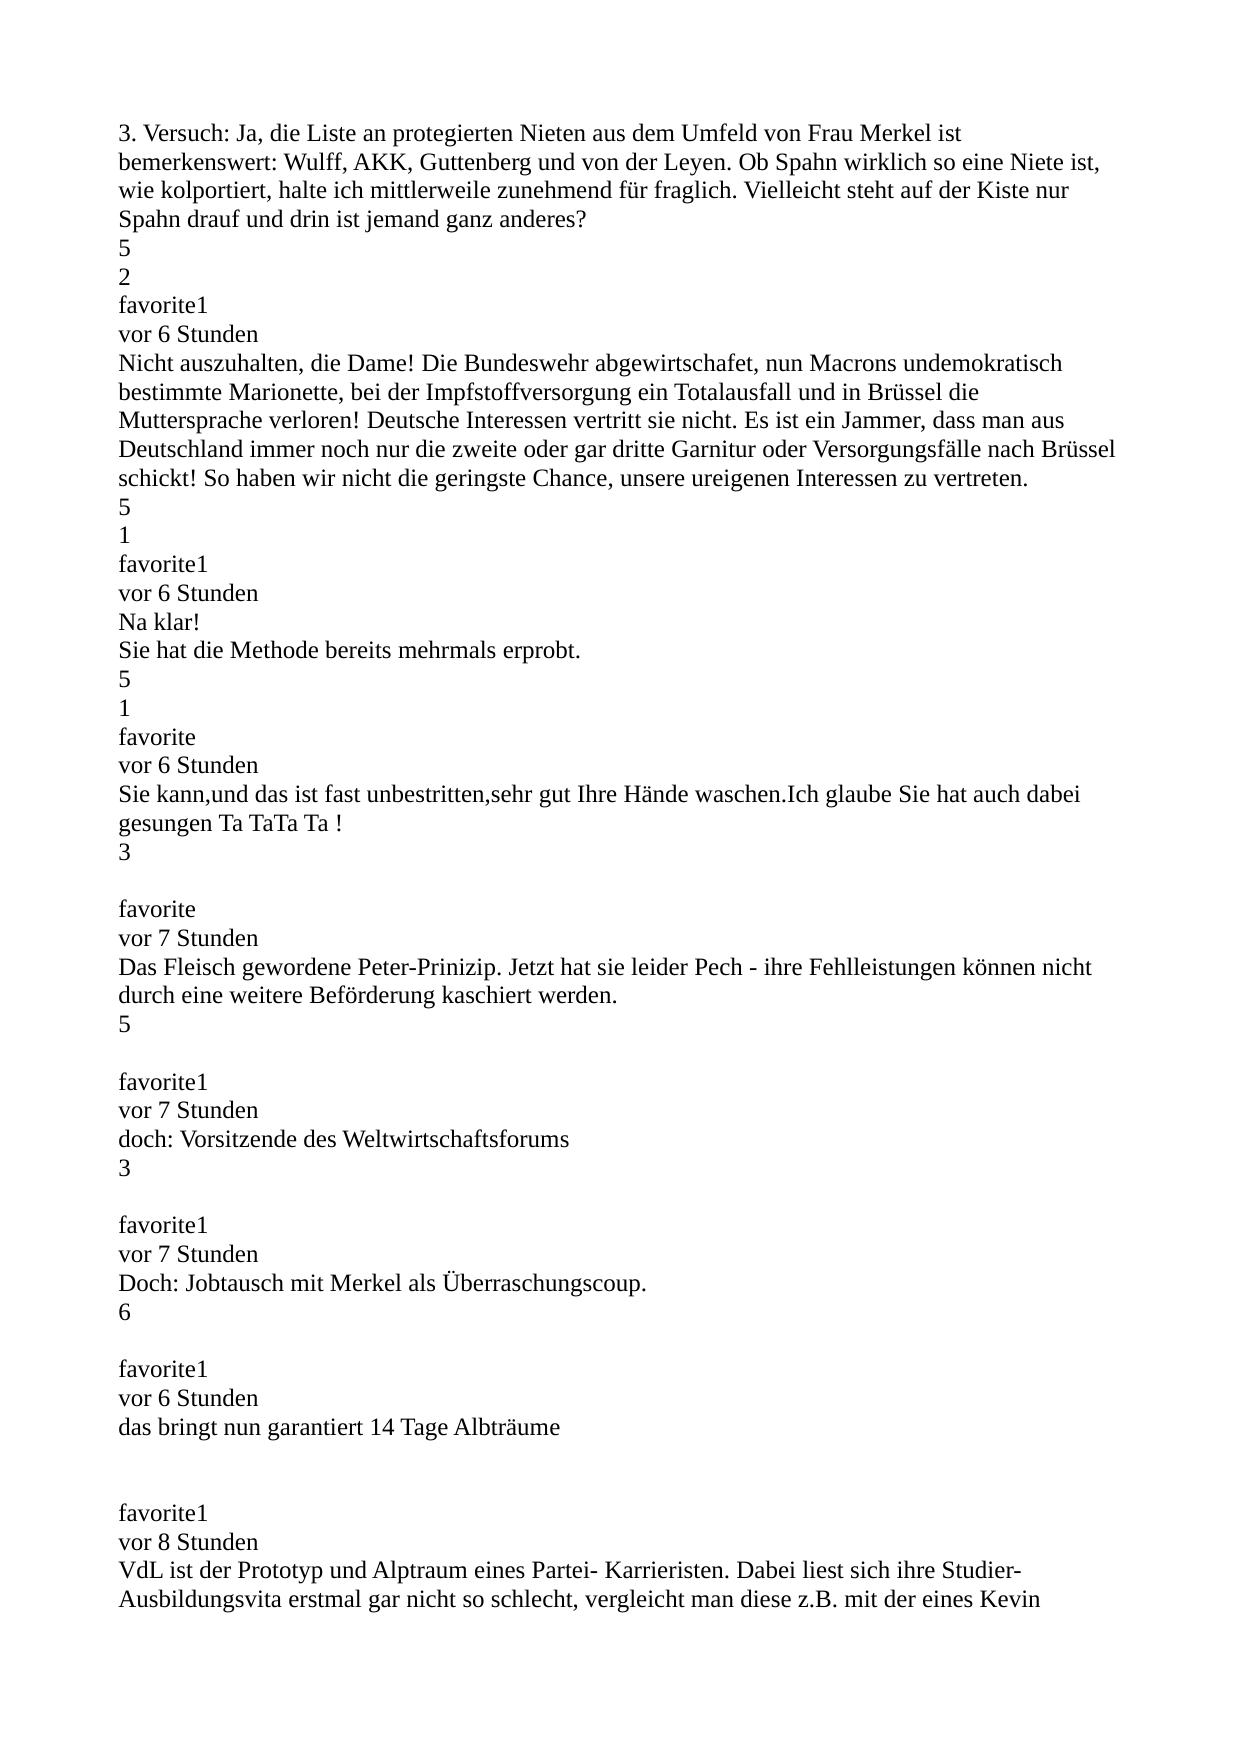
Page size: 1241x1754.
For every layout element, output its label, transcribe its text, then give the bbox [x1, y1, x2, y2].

text favorite1 [118, 291, 1122, 319]
text 1 [118, 693, 1122, 722]
text vor 6 Stunden [118, 1383, 1122, 1412]
text Nicht auszuhalten, die Dame! Die Bundeswehr abgewirtschafet, nun Macrons undemokratisch bestimmte Marionette, bei der Impfstoffversorgung ein Totalausfall und in Brüssel die Muttersprache verloren! Deutsche Interessen vertritt sie nicht. Es ist ein Jammer, dass man aus Deutschland immer noch nur die zweite oder gar dritte Garnitur oder Versorgungsfälle nach Brüssel schickt! So haben wir nicht die geringste Chance, unsere ureigenen Interessen zu vertreten. [118, 348, 1122, 492]
text vor 7 Stunden [118, 1239, 1122, 1268]
text VdL ist der Prototyp und Alptraum eines Partei- Karrieristen. Dabei liest sich ihre Studier- Ausbildungsvita erstmal gar nicht so schlecht, vergleicht man diese z.B. mit der eines Kevin [118, 1556, 1122, 1613]
text Doch: Jobtausch mit Merkel als Überraschungscoup. [118, 1268, 1122, 1297]
text vor 6 Stunden [118, 578, 1122, 607]
text vor 7 Stunden [118, 1096, 1122, 1124]
text 5 [118, 1009, 1122, 1038]
text Sie hat die Methode bereits mehrmals erprobt. [118, 636, 1122, 664]
text Sie kann,und das ist fast unbestritten,sehr gut Ihre Hände waschen.Ich glaube Sie hat auch dabei gesungen Ta TaTa Ta ! [118, 779, 1122, 837]
text 3 [118, 1153, 1122, 1182]
text favorite [118, 894, 1122, 923]
text 5 [118, 664, 1122, 693]
text 3 [118, 837, 1122, 866]
text Na klar! [118, 607, 1122, 636]
text vor 6 Stunden [118, 319, 1122, 348]
text favorite1 [118, 549, 1122, 578]
text das bringt nun garantiert 14 Tage Albträume [118, 1412, 1122, 1441]
text vor 7 Stunden [118, 923, 1122, 952]
text 3. Versuch: Ja, die Liste an protegierten Nieten aus dem Umfeld von Frau Merkel ist bemerkenswert: Wulff, AKK, Guttenberg und von der Leyen. Ob Spahn wirklich so eine Niete ist, wie kolportiert, halte ich mittlerweile zunehmend für fraglich. Vielleicht steht auf der Kiste nur Spahn drauf und drin ist jemand ganz anderes? [118, 118, 1122, 233]
text favorite1 [118, 1498, 1122, 1527]
text vor 8 Stunden [118, 1527, 1122, 1556]
text doch: Vorsitzende des Weltwirtschaftsforums [118, 1124, 1122, 1153]
text favorite1 [118, 1211, 1122, 1239]
text favorite [118, 722, 1122, 751]
text favorite1 [118, 1354, 1122, 1383]
text 6 [118, 1297, 1122, 1326]
text vor 6 Stunden [118, 751, 1122, 779]
text 1 [118, 521, 1122, 549]
text Das Fleisch gewordene Peter-Prinizip. Jetzt hat sie leider Pech - ihre Fehlleistungen können nicht durch eine weitere Beförderung kaschiert werden. [118, 952, 1122, 1009]
text favorite1 [118, 1067, 1122, 1096]
text 2 [118, 262, 1122, 291]
text 5 [118, 492, 1122, 521]
text 5 [118, 233, 1122, 262]
